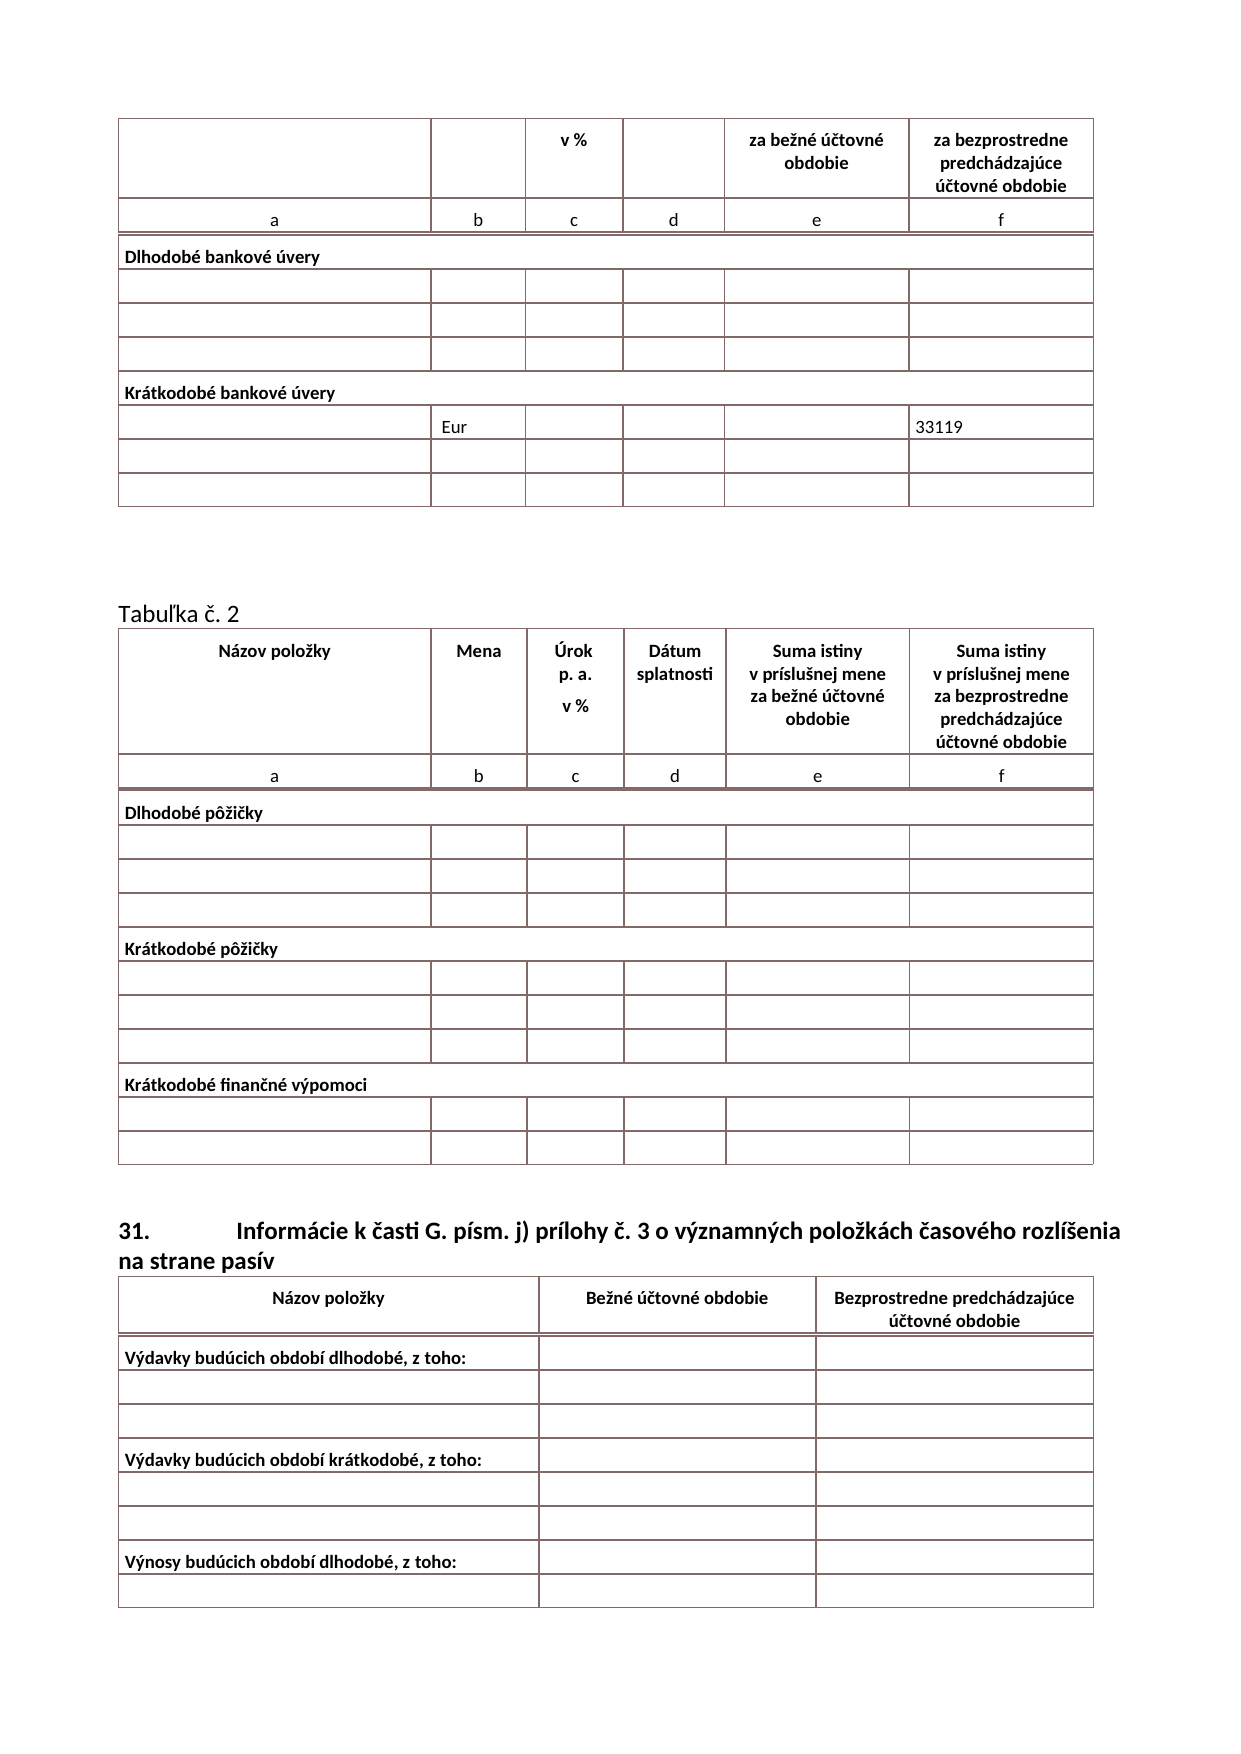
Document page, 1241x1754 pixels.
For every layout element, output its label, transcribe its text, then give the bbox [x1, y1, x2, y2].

table_cell d [625, 755, 725, 787]
table_cell [817, 1337, 1093, 1369]
table_header Dátum splatnosti [625, 629, 725, 753]
table_cell [432, 440, 525, 472]
table_cell [119, 440, 430, 472]
table_cell [817, 1405, 1093, 1437]
table_cell [528, 962, 623, 994]
table_cell [910, 826, 1093, 858]
table_header [119, 119, 430, 197]
table_cell [624, 304, 724, 336]
table_cell [910, 1030, 1093, 1062]
table_cell [625, 1132, 725, 1164]
table_cell [540, 1507, 815, 1539]
table_cell e [727, 755, 909, 787]
table_header Bezprostredne predchádzajúce účtovné obdobie [817, 1277, 1093, 1332]
table_cell [119, 1507, 538, 1539]
table_cell [432, 1132, 526, 1164]
table_cell [528, 1098, 623, 1130]
table_cell Krátkodobé finančné výpomoci [119, 1064, 1093, 1096]
table_cell [119, 406, 430, 438]
table_cell [432, 304, 525, 336]
table_cell [432, 1030, 526, 1062]
table_cell [910, 1132, 1093, 1164]
table_cell [528, 894, 623, 926]
table_cell [119, 304, 430, 336]
table_cell [119, 1575, 538, 1607]
table_cell [910, 894, 1093, 926]
table_cell [625, 1030, 725, 1062]
table_cell [910, 996, 1093, 1028]
table_cell [910, 962, 1093, 994]
table_cell [725, 406, 908, 438]
table_cell [817, 1575, 1093, 1607]
table_cell Krátkodobé pôžičky [119, 928, 1093, 960]
text 31. Informácie k časti G. písm. j) prílohy č. 3 o významných položkách časového rozlíšenia na strane pasív [118, 1215, 1122, 1276]
table_cell e [725, 199, 908, 231]
table_cell [526, 474, 622, 506]
table_cell [119, 894, 430, 926]
table_header Bežné účtovné obdobie [540, 1277, 815, 1332]
table_cell [119, 270, 430, 302]
table_cell [910, 474, 1093, 506]
table_cell [526, 406, 622, 438]
table_cell f [910, 199, 1093, 231]
table_cell 33119 [910, 406, 1093, 438]
table_cell [432, 474, 525, 506]
table_cell [526, 304, 622, 336]
table_cell [528, 1030, 623, 1062]
table_cell [432, 338, 525, 370]
table_cell [625, 826, 725, 858]
table_cell Výnosy budúcich období dlhodobé, z toho: [119, 1541, 538, 1573]
table_cell c [526, 199, 622, 231]
table_cell b [432, 199, 525, 231]
table_cell [624, 474, 724, 506]
table_cell a [119, 199, 430, 231]
table_cell [817, 1541, 1093, 1573]
table_cell [540, 1473, 815, 1505]
table_cell b [432, 755, 526, 787]
table_header za bežné účtovné obdobie [725, 119, 908, 197]
table_cell [817, 1507, 1093, 1539]
table_cell [119, 962, 430, 994]
table_cell c [528, 755, 623, 787]
table_cell [910, 1098, 1093, 1130]
table_cell [727, 894, 909, 926]
table_header [624, 119, 724, 197]
table_cell [727, 1030, 909, 1062]
table_cell [528, 860, 623, 892]
table_cell [725, 474, 908, 506]
table_cell [725, 338, 908, 370]
table_cell [540, 1405, 815, 1437]
table_cell [432, 996, 526, 1028]
table_cell [910, 860, 1093, 892]
table_cell [625, 962, 725, 994]
table_cell [119, 474, 430, 506]
table_cell [727, 826, 909, 858]
table_cell [432, 270, 525, 302]
table_header [432, 119, 525, 197]
table_header Suma istiny v príslušnej mene za bežné účtovné obdobie [727, 629, 909, 753]
table_cell [119, 860, 430, 892]
table_cell [119, 826, 430, 858]
table_cell [119, 338, 430, 370]
table_cell [910, 338, 1093, 370]
text Tabuľka č. 2 [118, 598, 1122, 628]
table_cell [910, 440, 1093, 472]
table_cell [528, 996, 623, 1028]
table_cell [526, 338, 622, 370]
table_cell [624, 338, 724, 370]
table_cell d [624, 199, 724, 231]
table_cell [119, 1405, 538, 1437]
table_cell [526, 270, 622, 302]
table_cell [727, 1132, 909, 1164]
table_cell [725, 304, 908, 336]
table_cell [725, 270, 908, 302]
table_cell [727, 1098, 909, 1130]
table_cell [119, 1371, 538, 1403]
table_cell [526, 440, 622, 472]
table_cell Eur [432, 406, 525, 438]
table_cell f [910, 755, 1093, 787]
table_cell [540, 1371, 815, 1403]
table_cell [528, 1132, 623, 1164]
table_cell Dlhodobé pôžičky [119, 791, 1093, 824]
table_cell [528, 826, 623, 858]
table_cell [119, 1098, 430, 1130]
table_cell [727, 860, 909, 892]
table_header Názov položky [119, 629, 430, 753]
table_cell [624, 270, 724, 302]
table_cell [727, 962, 909, 994]
table_cell [119, 996, 430, 1028]
table_cell [817, 1371, 1093, 1403]
table_cell [625, 1098, 725, 1130]
table_cell [119, 1030, 430, 1062]
table_header v % [526, 119, 622, 197]
table_header Suma istiny v príslušnej mene za bezprostredne predchádzajúce účtovné obdobie [910, 629, 1093, 753]
table_cell [540, 1337, 815, 1369]
table_cell [625, 894, 725, 926]
table_cell [432, 1098, 526, 1130]
table_cell [625, 996, 725, 1028]
table_cell [540, 1541, 815, 1573]
table_cell Výdavky budúcich období dlhodobé, z toho: [119, 1337, 538, 1369]
table_cell [540, 1575, 815, 1607]
table_cell [624, 406, 724, 438]
table_cell [432, 826, 526, 858]
table_cell [625, 860, 725, 892]
table_cell [817, 1439, 1093, 1471]
table_cell [432, 962, 526, 994]
table_cell [910, 270, 1093, 302]
table_cell [119, 1473, 538, 1505]
table_cell [910, 304, 1093, 336]
table_cell [725, 440, 908, 472]
table_header za bezprostredne predchádzajúce účtovné obdobie [910, 119, 1093, 197]
table_cell Krátkodobé bankové úvery [119, 372, 1093, 404]
table_cell [540, 1439, 815, 1471]
table_cell [624, 440, 724, 472]
table_cell [432, 860, 526, 892]
table_cell [432, 894, 526, 926]
table_cell [119, 1132, 430, 1164]
table_header Mena [432, 629, 526, 753]
table_cell Výdavky budúcich období krátkodobé, z toho: [119, 1439, 538, 1471]
table_cell Dlhodobé bankové úvery [119, 236, 1093, 268]
table_header Úrok p. a. v % [528, 629, 623, 753]
table_cell [817, 1473, 1093, 1505]
table_header Názov položky [119, 1277, 538, 1332]
table_cell a [119, 755, 430, 787]
table_cell [727, 996, 909, 1028]
